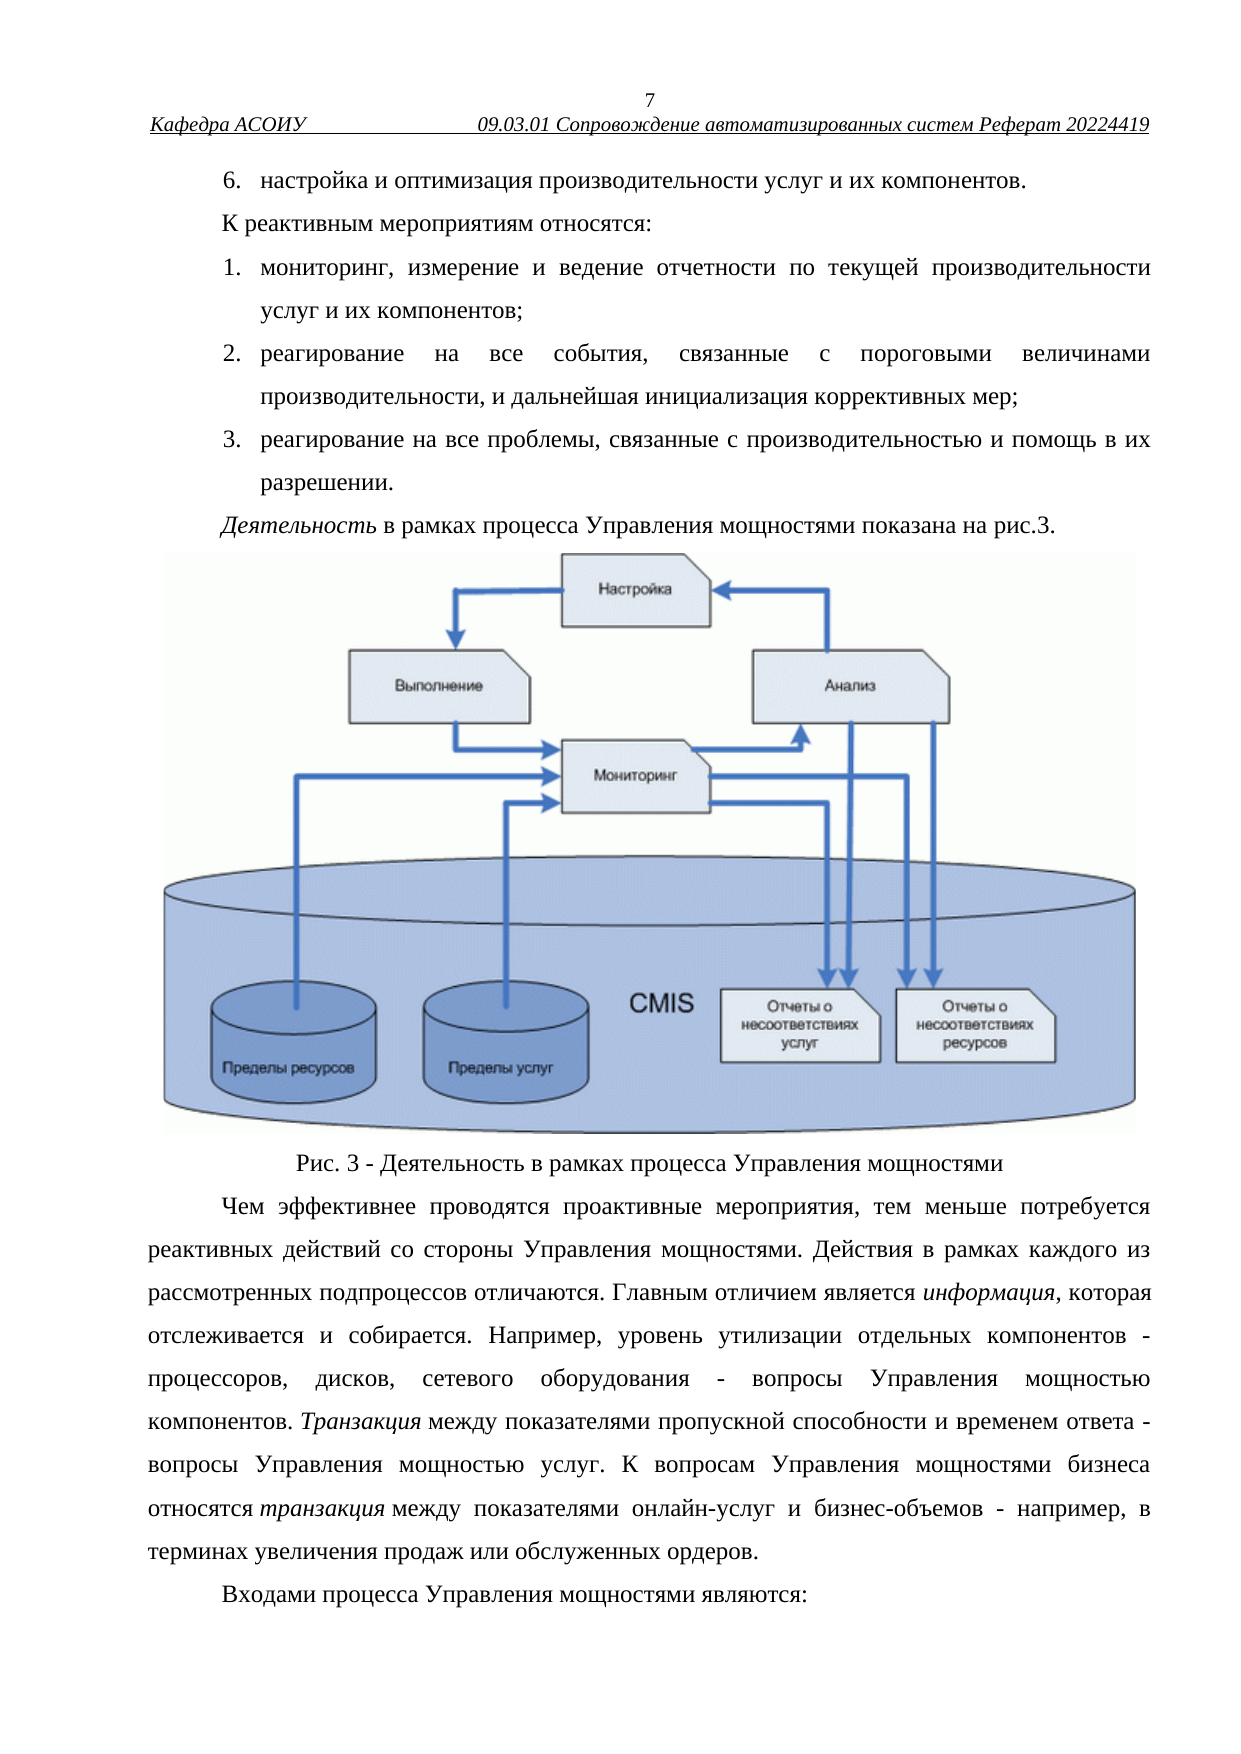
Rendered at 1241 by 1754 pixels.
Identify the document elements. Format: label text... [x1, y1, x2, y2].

picture [163, 553, 1136, 1134]
text Деятельность в рамках процесса Управления мощностями показана на рис.3. [148, 510, 1152, 539]
text Рис. 3 - Деятельность в рамках процесса Управления мощностями [148, 1134, 1152, 1176]
text К реактивным мероприятиям относятся: [148, 208, 1152, 237]
list мониторинг, измерение и ведение отчетности по текущей производительности услуг и их компонентов; [223, 252, 1152, 323]
list реагирование на все проблемы, связанные с производительностью и помощь в их разрешении. [223, 424, 1152, 496]
text Чем эффективнее проводятся проактивные мероприятия, тем меньше потребуется реактивных действий со стороны Управления мощностями. Действия в рамках каждого из рассмотренных подпроцессов отличаются. Главным отличием является информация, которая отслеживается и собирается. Например, уровень утилизации отдельных компонентов - процессоров, дисков, сетевого оборудования - вопросы Управления мощностью компонентов. Транзакция между показателями пропускной способности и временем ответа - вопросы Управления мощностью услуг. К вопросам Управления мощностями бизнеса относятся транзакция между показателями онлайн-услуг и бизнес-объемов - например, в терминах увеличения продаж или обслуженных ордеров. [148, 1191, 1152, 1564]
list реагирование на все события, связанные с пороговыми величинами производительности, и дальнейшая инициализация коррективных мер; [223, 338, 1152, 410]
text Входами процесса Управления мощностями являются: [148, 1579, 1152, 1608]
list настройка и оптимизация производительности услуг и их компонентов. [223, 165, 1152, 194]
